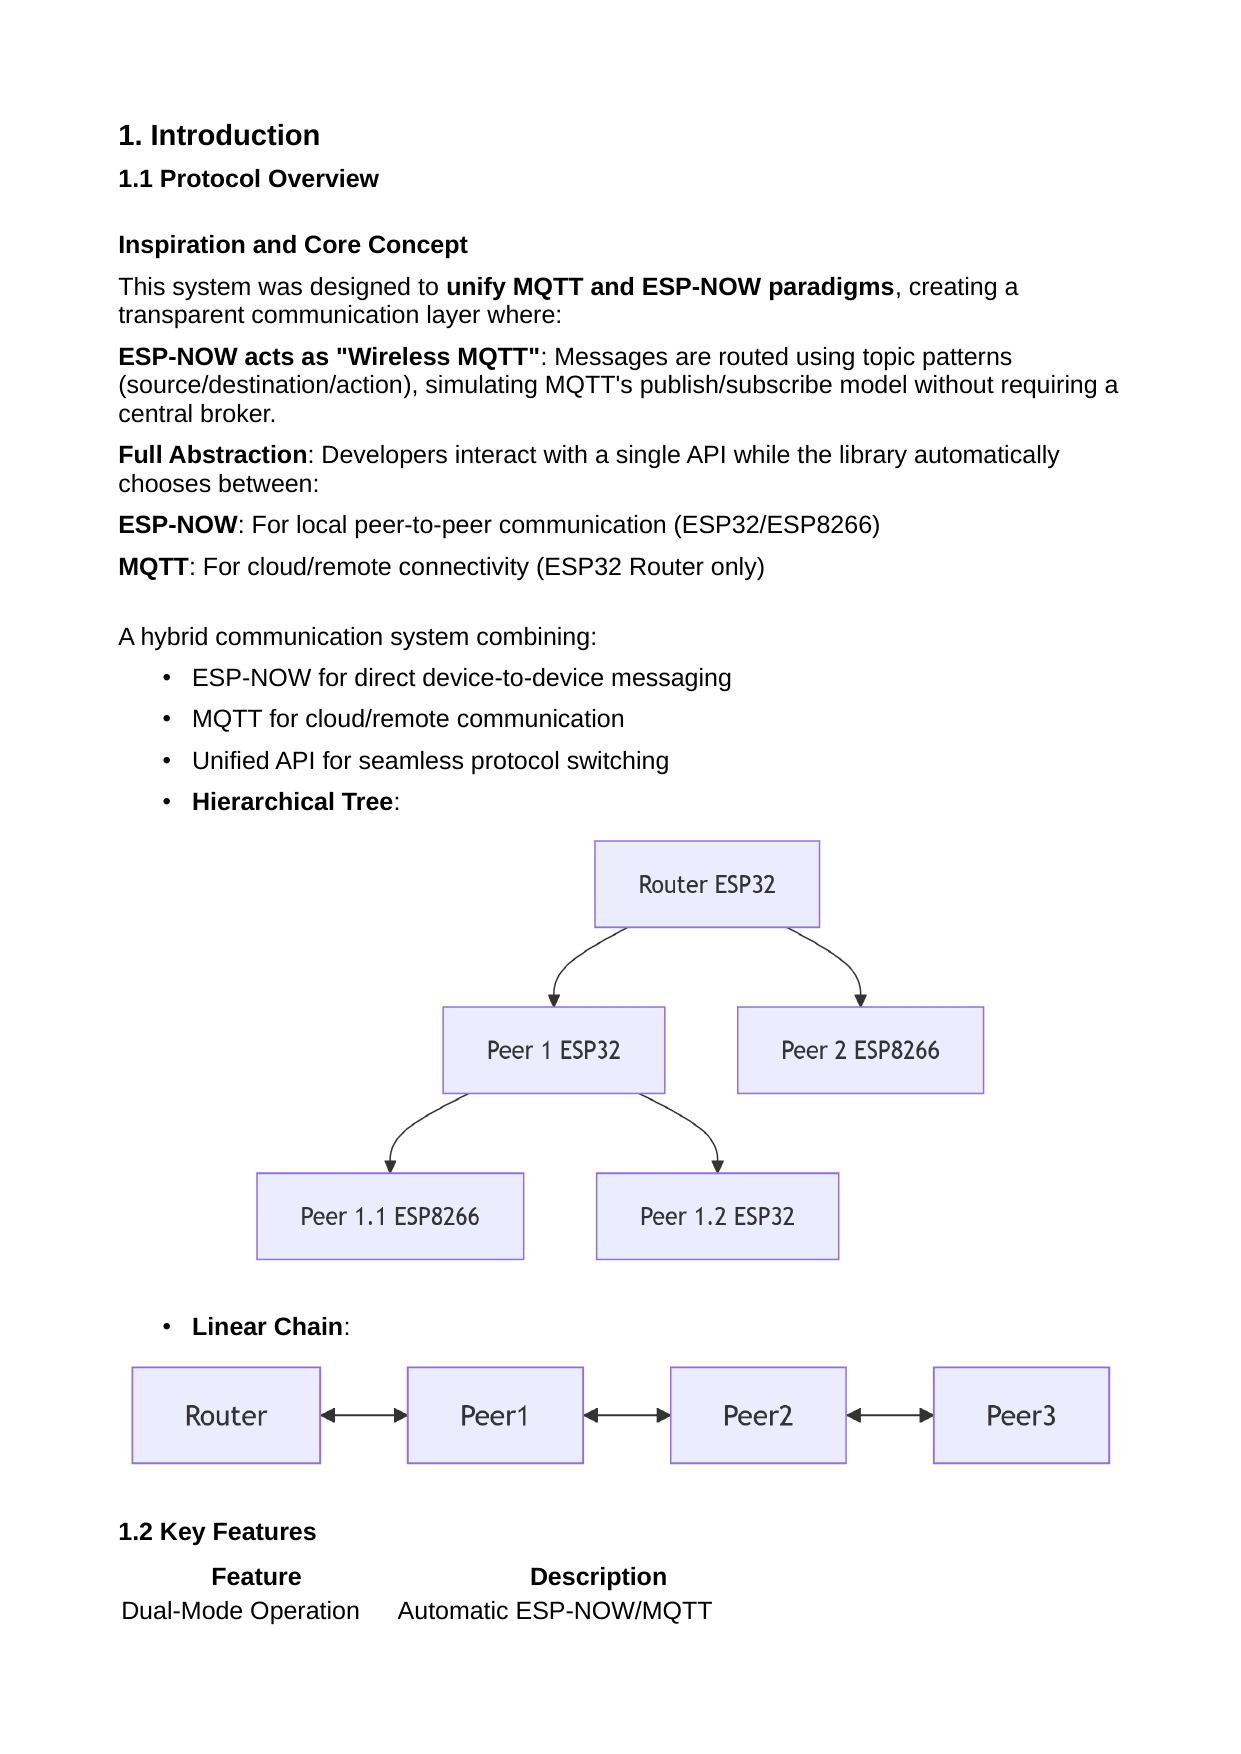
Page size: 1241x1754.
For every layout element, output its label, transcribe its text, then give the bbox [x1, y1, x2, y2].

subtitle 1. Introduction [118, 118, 1122, 152]
picture [118, 1353, 1123, 1477]
text 1.2 Key Features [118, 1517, 1122, 1546]
table_header Description [395, 1559, 802, 1593]
table_cell Automatic ESP-NOW/MQTT [395, 1593, 802, 1628]
list ESP-NOW for direct device-to-device messaging [162, 663, 1122, 692]
text A hybrid communication system combining: [118, 593, 1122, 650]
table_header Feature [118, 1559, 394, 1593]
table_cell Dual-Mode Operation [118, 1593, 394, 1628]
picture [245, 828, 995, 1272]
text ESP-NOW acts as "Wireless MQTT": Messages are routed using topic patterns (source/destination/action), simulating MQTT's publish/subscribe model without requiring a central broker. [118, 342, 1122, 428]
list Linear Chain: [162, 1312, 1122, 1341]
text This system was designed to unify MQTT and ESP-NOW paradigms, creating a transparent communication layer where: [118, 272, 1122, 329]
text 1.1 Protocol Overview [118, 164, 1122, 193]
text MQTT: For cloud/remote connectivity (ESP32 Router only) [118, 552, 1122, 580]
text Full Abstraction: Developers interact with a single API while the library automatically chooses between: [118, 440, 1122, 498]
list MQTT for cloud/remote communication [162, 704, 1122, 733]
text ESP-NOW: For local peer-to-peer communication (ESP32/ESP8266) [118, 510, 1122, 539]
subtitle Inspiration and Core Concept [118, 230, 1122, 259]
list Hierarchical Tree: [162, 787, 1122, 816]
list Unified API for seamless protocol switching [162, 746, 1122, 774]
